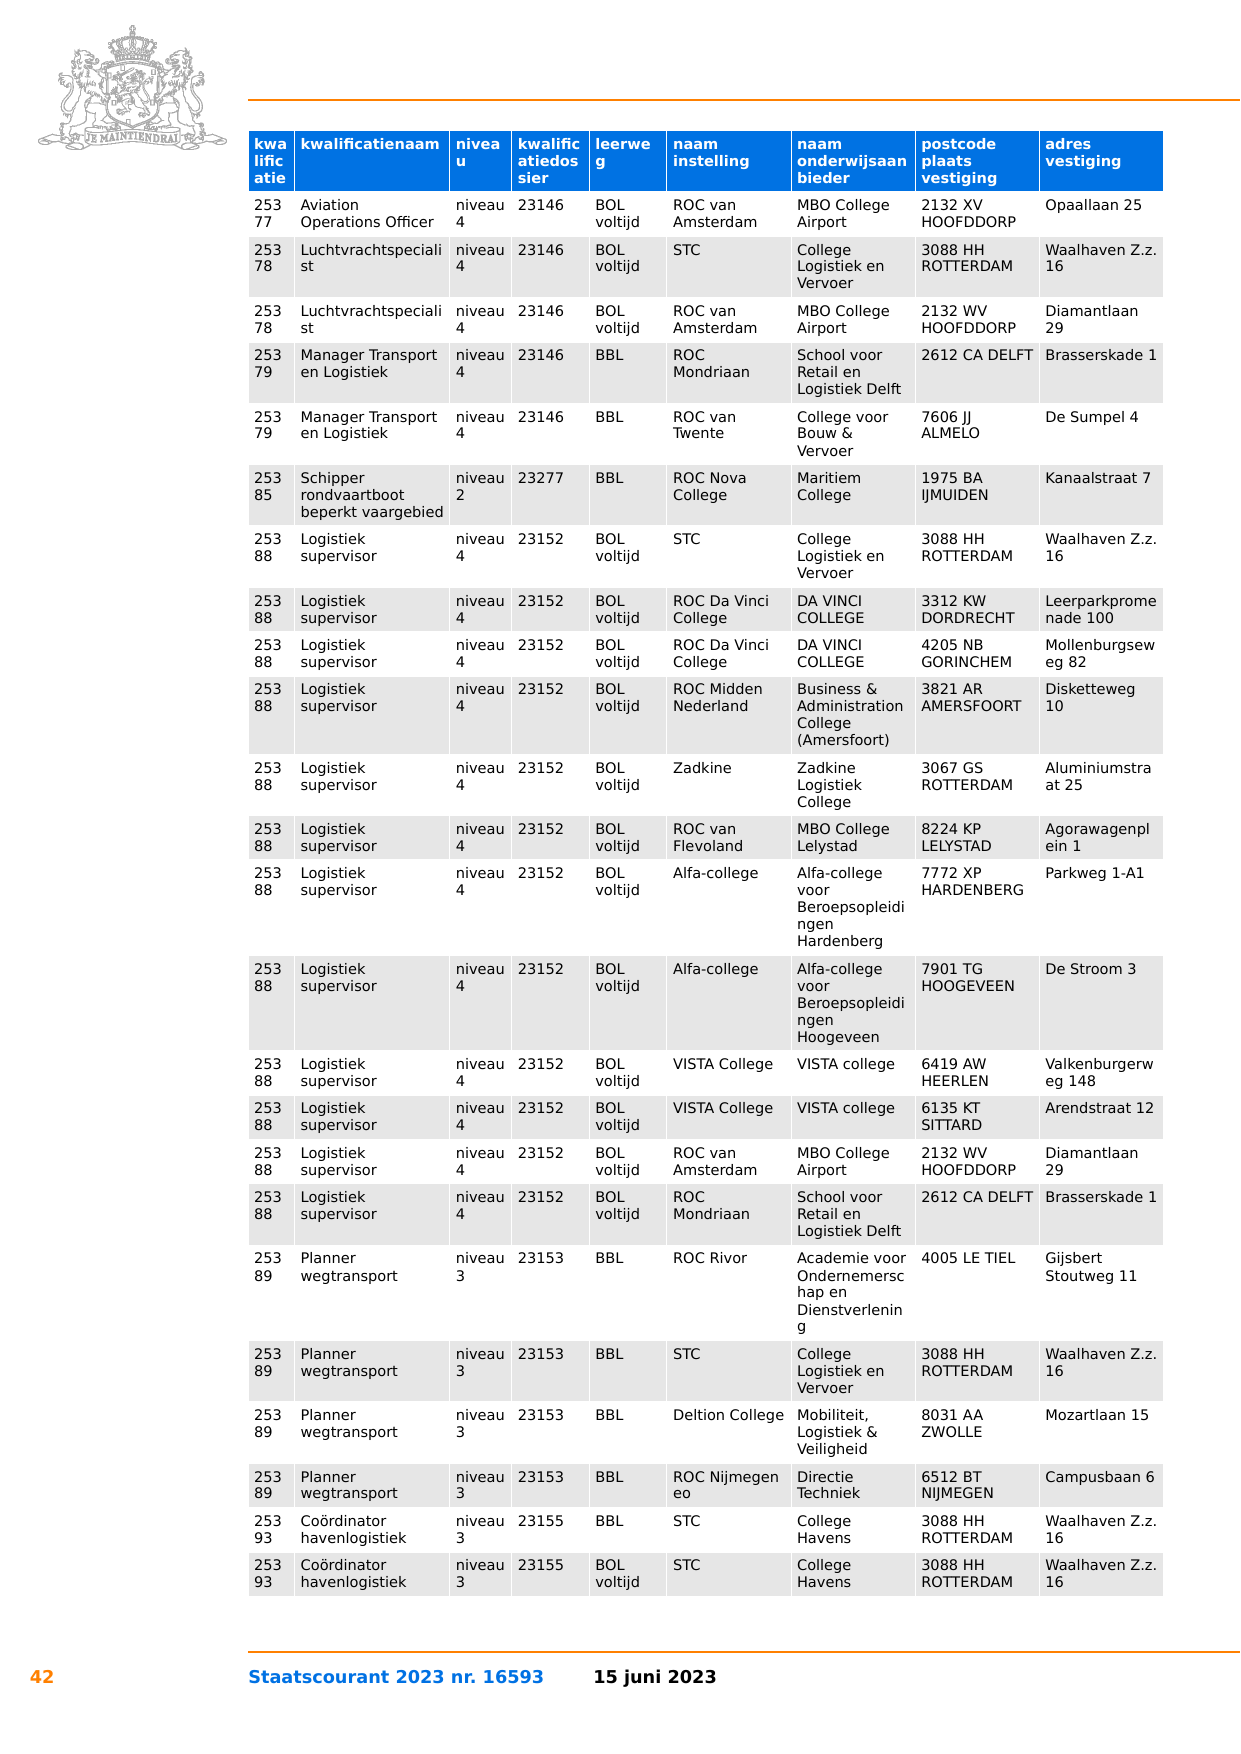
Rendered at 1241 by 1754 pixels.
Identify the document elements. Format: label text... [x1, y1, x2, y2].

table_header kwalificatiedossier [512, 131, 589, 191]
table_cell 23152 [512, 588, 589, 631]
table_cell 4205 NB GORINCHEM [916, 632, 1039, 676]
table_cell De Stroom 3 [1040, 956, 1163, 1050]
table_cell 23152 [512, 956, 589, 1050]
table_cell ROC van Amsterdam [667, 1140, 791, 1183]
table_cell 8031 AA ZWOLLE [916, 1403, 1039, 1463]
table_cell BBL [590, 1341, 666, 1401]
table_cell niveau 4 [450, 632, 511, 676]
table_cell ROC van Twente [667, 404, 791, 464]
table_cell 25378 [249, 237, 294, 297]
table_cell 23146 [512, 237, 589, 297]
table_cell VISTA college [792, 1051, 915, 1094]
table_cell niveau 3 [450, 1246, 511, 1340]
table_cell BOL voltijd [590, 1553, 666, 1596]
table_cell 4005 LE TIEL [916, 1246, 1039, 1340]
table_cell ROC Rivor [667, 1246, 791, 1340]
table_cell Business & Administration College (Amersfoort) [792, 677, 915, 754]
table_cell niveau 4 [450, 956, 511, 1050]
table_cell Zadkine Logistiek College [792, 755, 915, 815]
table_cell Arendstraat 12 [1040, 1096, 1163, 1139]
table_cell 3312 KW DORDRECHT [916, 588, 1039, 631]
table_cell 25389 [249, 1341, 294, 1401]
table_cell School voor Retail en Logistiek Delft [792, 1184, 915, 1245]
table_cell 23153 [512, 1403, 589, 1463]
table_cell 25388 [249, 1096, 294, 1139]
table_cell 25389 [249, 1403, 294, 1463]
table_header postcode plaats vestiging [916, 131, 1039, 191]
table_cell Brasserskade 1 [1040, 1184, 1163, 1245]
table_cell 3088 HH ROTTERDAM [916, 526, 1039, 587]
table_cell niveau 2 [450, 465, 511, 525]
table_cell ROC Mondriaan [667, 343, 791, 403]
table_cell BBL [590, 1508, 666, 1551]
table_cell 7606 JJ ALMELO [916, 404, 1039, 464]
table_cell BOL voltijd [590, 588, 666, 631]
table_cell ROC Midden Nederland [667, 677, 791, 754]
table_cell Logistiek supervisor [295, 755, 449, 815]
table_cell Logistiek supervisor [295, 632, 449, 676]
table_cell 3067 GS ROTTERDAM [916, 755, 1039, 815]
table_cell DA VINCI COLLEGE [792, 632, 915, 676]
table_cell BOL voltijd [590, 526, 666, 587]
table_header naam onderwijsaanbieder [792, 131, 915, 191]
table_cell ROC Da Vinci College [667, 588, 791, 631]
table_cell BOL voltijd [590, 1140, 666, 1183]
table_cell BOL voltijd [590, 237, 666, 297]
table_cell Manager Transport en Logistiek [295, 343, 449, 403]
table_cell VISTA College [667, 1051, 791, 1094]
table_cell 7901 TG HOOGEVEEN [916, 956, 1039, 1050]
table_cell BOL voltijd [590, 816, 666, 859]
table_cell 23152 [512, 526, 589, 587]
table_cell niveau 4 [450, 588, 511, 631]
table_cell niveau 4 [450, 343, 511, 403]
table_cell 6512 BT NIJMEGEN [916, 1464, 1039, 1507]
table_cell ROC van Flevoland [667, 816, 791, 859]
table_cell Logistiek supervisor [295, 588, 449, 631]
table_cell BBL [590, 343, 666, 403]
table_cell STC [667, 526, 791, 587]
table_cell Alfa-college [667, 956, 791, 1050]
table_cell 2132 WV HOOFDDORP [916, 1140, 1039, 1183]
table_cell 25388 [249, 956, 294, 1050]
table_cell BOL voltijd [590, 1096, 666, 1139]
table_cell 25388 [249, 526, 294, 587]
table_cell niveau 4 [450, 298, 511, 341]
table_cell Diamantlaan 29 [1040, 298, 1163, 341]
table_cell 23152 [512, 816, 589, 859]
table_cell 25389 [249, 1464, 294, 1507]
table_header kwalificatienaam [295, 131, 449, 191]
table_cell 23152 [512, 1051, 589, 1094]
table_cell Maritiem College [792, 465, 915, 525]
table_cell Logistiek supervisor [295, 1184, 449, 1245]
table_cell STC [667, 1341, 791, 1401]
table_cell 25388 [249, 861, 294, 955]
table_cell Brasserskade 1 [1040, 343, 1163, 403]
table_cell BOL voltijd [590, 861, 666, 955]
table_header niveau [450, 131, 511, 191]
table_cell College Logistiek en Vervoer [792, 237, 915, 297]
table_cell De Sumpel 4 [1040, 404, 1163, 464]
table_cell BOL voltijd [590, 298, 666, 341]
table_cell Academie voor Ondernemerschap en Dienstverlening [792, 1246, 915, 1340]
table_cell BOL voltijd [590, 956, 666, 1050]
table_header naam instelling [667, 131, 791, 191]
table_cell ROC van Amsterdam [667, 298, 791, 341]
table_cell Coördinator havenlogistiek [295, 1553, 449, 1596]
table_cell 23153 [512, 1464, 589, 1507]
table_cell niveau 4 [450, 237, 511, 297]
table_header kwalificatie [249, 131, 294, 191]
table_cell Waalhaven Z.z. 16 [1040, 1341, 1163, 1401]
table_header leerweg [590, 131, 666, 191]
table_cell BOL voltijd [590, 755, 666, 815]
table_cell 25388 [249, 677, 294, 754]
table_cell School voor Retail en Logistiek Delft [792, 343, 915, 403]
table_cell Schipper rondvaartboot beperkt vaargebied [295, 465, 449, 525]
table_cell College Logistiek en Vervoer [792, 526, 915, 587]
table_cell 23146 [512, 298, 589, 341]
table_cell niveau 3 [450, 1341, 511, 1401]
table_cell 6135 KT SITTARD [916, 1096, 1039, 1139]
table_cell niveau 4 [450, 526, 511, 587]
table_cell Mozartlaan 15 [1040, 1403, 1163, 1463]
table_cell Kanaalstraat 7 [1040, 465, 1163, 525]
table_cell 23153 [512, 1341, 589, 1401]
table_cell ROC Mondriaan [667, 1184, 791, 1245]
table_cell 2612 CA DELFT [916, 1184, 1039, 1245]
table_cell Logistiek supervisor [295, 1051, 449, 1094]
table_cell 25393 [249, 1508, 294, 1551]
table_cell Leerparkpromenade 100 [1040, 588, 1163, 631]
table_cell Logistiek supervisor [295, 1140, 449, 1183]
table_cell 25388 [249, 1051, 294, 1094]
table_cell niveau 3 [450, 1464, 511, 1507]
table_cell 25388 [249, 1184, 294, 1245]
table_cell Valkenburgerweg 148 [1040, 1051, 1163, 1094]
table_cell 25388 [249, 816, 294, 859]
table_cell MBO College Airport [792, 1140, 915, 1183]
table_cell Zadkine [667, 755, 791, 815]
table_cell Planner wegtransport [295, 1403, 449, 1463]
table_cell 23155 [512, 1553, 589, 1596]
table_cell 23153 [512, 1246, 589, 1340]
table_cell 6419 AW HEERLEN [916, 1051, 1039, 1094]
table_cell niveau 4 [450, 404, 511, 464]
table_cell 3088 HH ROTTERDAM [916, 1508, 1039, 1551]
table_cell BOL voltijd [590, 192, 666, 236]
table_cell BBL [590, 1464, 666, 1507]
table_cell Gijsbert Stoutweg 11 [1040, 1246, 1163, 1340]
table_cell Opaallaan 25 [1040, 192, 1163, 236]
table_cell BOL voltijd [590, 1051, 666, 1094]
table_cell 23146 [512, 192, 589, 236]
table_cell 25379 [249, 404, 294, 464]
table_cell 25389 [249, 1246, 294, 1340]
table_cell 23152 [512, 861, 589, 955]
table_cell 2132 XV HOOFDDORP [916, 192, 1039, 236]
table_cell Mobiliteit, Logistiek & Veiligheid [792, 1403, 915, 1463]
table_cell College voor Bouw & Vervoer [792, 404, 915, 464]
table_cell 25388 [249, 588, 294, 631]
table_cell niveau 4 [450, 1184, 511, 1245]
table_cell Planner wegtransport [295, 1246, 449, 1340]
table_cell Planner wegtransport [295, 1341, 449, 1401]
table_cell Manager Transport en Logistiek [295, 404, 449, 464]
table_cell Logistiek supervisor [295, 677, 449, 754]
table_cell Mollenburgseweg 82 [1040, 632, 1163, 676]
table_cell 25379 [249, 343, 294, 403]
table_cell STC [667, 237, 791, 297]
table_cell Logistiek supervisor [295, 816, 449, 859]
table_cell Disketteweg 10 [1040, 677, 1163, 754]
table_cell Diamantlaan 29 [1040, 1140, 1163, 1183]
table_cell 3088 HH ROTTERDAM [916, 1553, 1039, 1596]
table_cell 23146 [512, 404, 589, 464]
table_cell 23152 [512, 1140, 589, 1183]
table_cell niveau 3 [450, 1508, 511, 1551]
table_cell MBO College Airport [792, 298, 915, 341]
table_cell niveau 4 [450, 192, 511, 236]
table_cell niveau 4 [450, 755, 511, 815]
table_cell BOL voltijd [590, 1184, 666, 1245]
table_cell Deltion College [667, 1403, 791, 1463]
table_cell 23146 [512, 343, 589, 403]
table_cell DA VINCI COLLEGE [792, 588, 915, 631]
table_cell niveau 4 [450, 816, 511, 859]
table_cell ROC Nova College [667, 465, 791, 525]
table_cell BOL voltijd [590, 632, 666, 676]
table_cell Waalhaven Z.z. 16 [1040, 237, 1163, 297]
table_cell 2132 WV HOOFDDORP [916, 298, 1039, 341]
table_cell VISTA College [667, 1096, 791, 1139]
table_cell 23155 [512, 1508, 589, 1551]
table_cell Aluminiumstraat 25 [1040, 755, 1163, 815]
table_cell Luchtvrachtspecialist [295, 237, 449, 297]
table_cell niveau 3 [450, 1403, 511, 1463]
table_cell 3088 HH ROTTERDAM [916, 237, 1039, 297]
table_cell STC [667, 1508, 791, 1551]
table_cell Waalhaven Z.z. 16 [1040, 526, 1163, 587]
table_cell 23152 [512, 755, 589, 815]
table_cell Waalhaven Z.z. 16 [1040, 1508, 1163, 1551]
table_cell Parkweg 1-A1 [1040, 861, 1163, 955]
table_cell BBL [590, 465, 666, 525]
table_cell 23152 [512, 1096, 589, 1139]
table_cell Alfa-college [667, 861, 791, 955]
table_cell ROC Nijmegen eo [667, 1464, 791, 1507]
table_cell Planner wegtransport [295, 1464, 449, 1507]
table_header adres vestiging [1040, 131, 1163, 191]
table_cell Alfa-college voor Beroepsopleidingen Hardenberg [792, 861, 915, 955]
table_cell BBL [590, 1403, 666, 1463]
table_cell 25385 [249, 465, 294, 525]
table_cell Logistiek supervisor [295, 861, 449, 955]
table_cell College Logistiek en Vervoer [792, 1341, 915, 1401]
picture [38, 25, 227, 150]
table_cell 25378 [249, 298, 294, 341]
table_cell niveau 4 [450, 1051, 511, 1094]
table_cell 25388 [249, 755, 294, 815]
table_cell Logistiek supervisor [295, 956, 449, 1050]
table_cell 7772 XP HARDENBERG [916, 861, 1039, 955]
table_cell Campusbaan 6 [1040, 1464, 1163, 1507]
table_cell niveau 4 [450, 677, 511, 754]
table_cell niveau 4 [450, 861, 511, 955]
table_cell Logistiek supervisor [295, 1096, 449, 1139]
table_cell Directie Techniek [792, 1464, 915, 1507]
table_cell 1975 BA IJMUIDEN [916, 465, 1039, 525]
table_cell 25393 [249, 1553, 294, 1596]
table_cell BOL voltijd [590, 677, 666, 754]
table_cell 23152 [512, 677, 589, 754]
table_cell 3088 HH ROTTERDAM [916, 1341, 1039, 1401]
table_cell MBO College Airport [792, 192, 915, 236]
table_cell 25388 [249, 1140, 294, 1183]
table_cell ROC Da Vinci College [667, 632, 791, 676]
table_cell niveau 3 [450, 1553, 511, 1596]
table_cell Agorawagenplein 1 [1040, 816, 1163, 859]
table_cell 8224 KP LELYSTAD [916, 816, 1039, 859]
table_cell College Havens [792, 1508, 915, 1551]
table_cell BBL [590, 404, 666, 464]
table_cell 3821 AR AMERSFOORT [916, 677, 1039, 754]
table_cell 25388 [249, 632, 294, 676]
table_cell niveau 4 [450, 1096, 511, 1139]
table_cell Waalhaven Z.z. 16 [1040, 1553, 1163, 1596]
table_cell 23152 [512, 1184, 589, 1245]
table_cell 23277 [512, 465, 589, 525]
table_cell VISTA college [792, 1096, 915, 1139]
table_cell College Havens [792, 1553, 915, 1596]
table_cell 25377 [249, 192, 294, 236]
table_cell Logistiek supervisor [295, 526, 449, 587]
table_cell ROC van Amsterdam [667, 192, 791, 236]
table_cell MBO College Lelystad [792, 816, 915, 859]
table_cell Aviation Operations Officer [295, 192, 449, 236]
table_cell BBL [590, 1246, 666, 1340]
table_cell 23152 [512, 632, 589, 676]
table_cell niveau 4 [450, 1140, 511, 1183]
table_cell Coördinator havenlogistiek [295, 1508, 449, 1551]
table_cell Alfa-college voor Beroepsopleidingen Hoogeveen [792, 956, 915, 1050]
table_cell STC [667, 1553, 791, 1596]
table_cell 2612 CA DELFT [916, 343, 1039, 403]
table_cell Luchtvrachtspecialist [295, 298, 449, 341]
